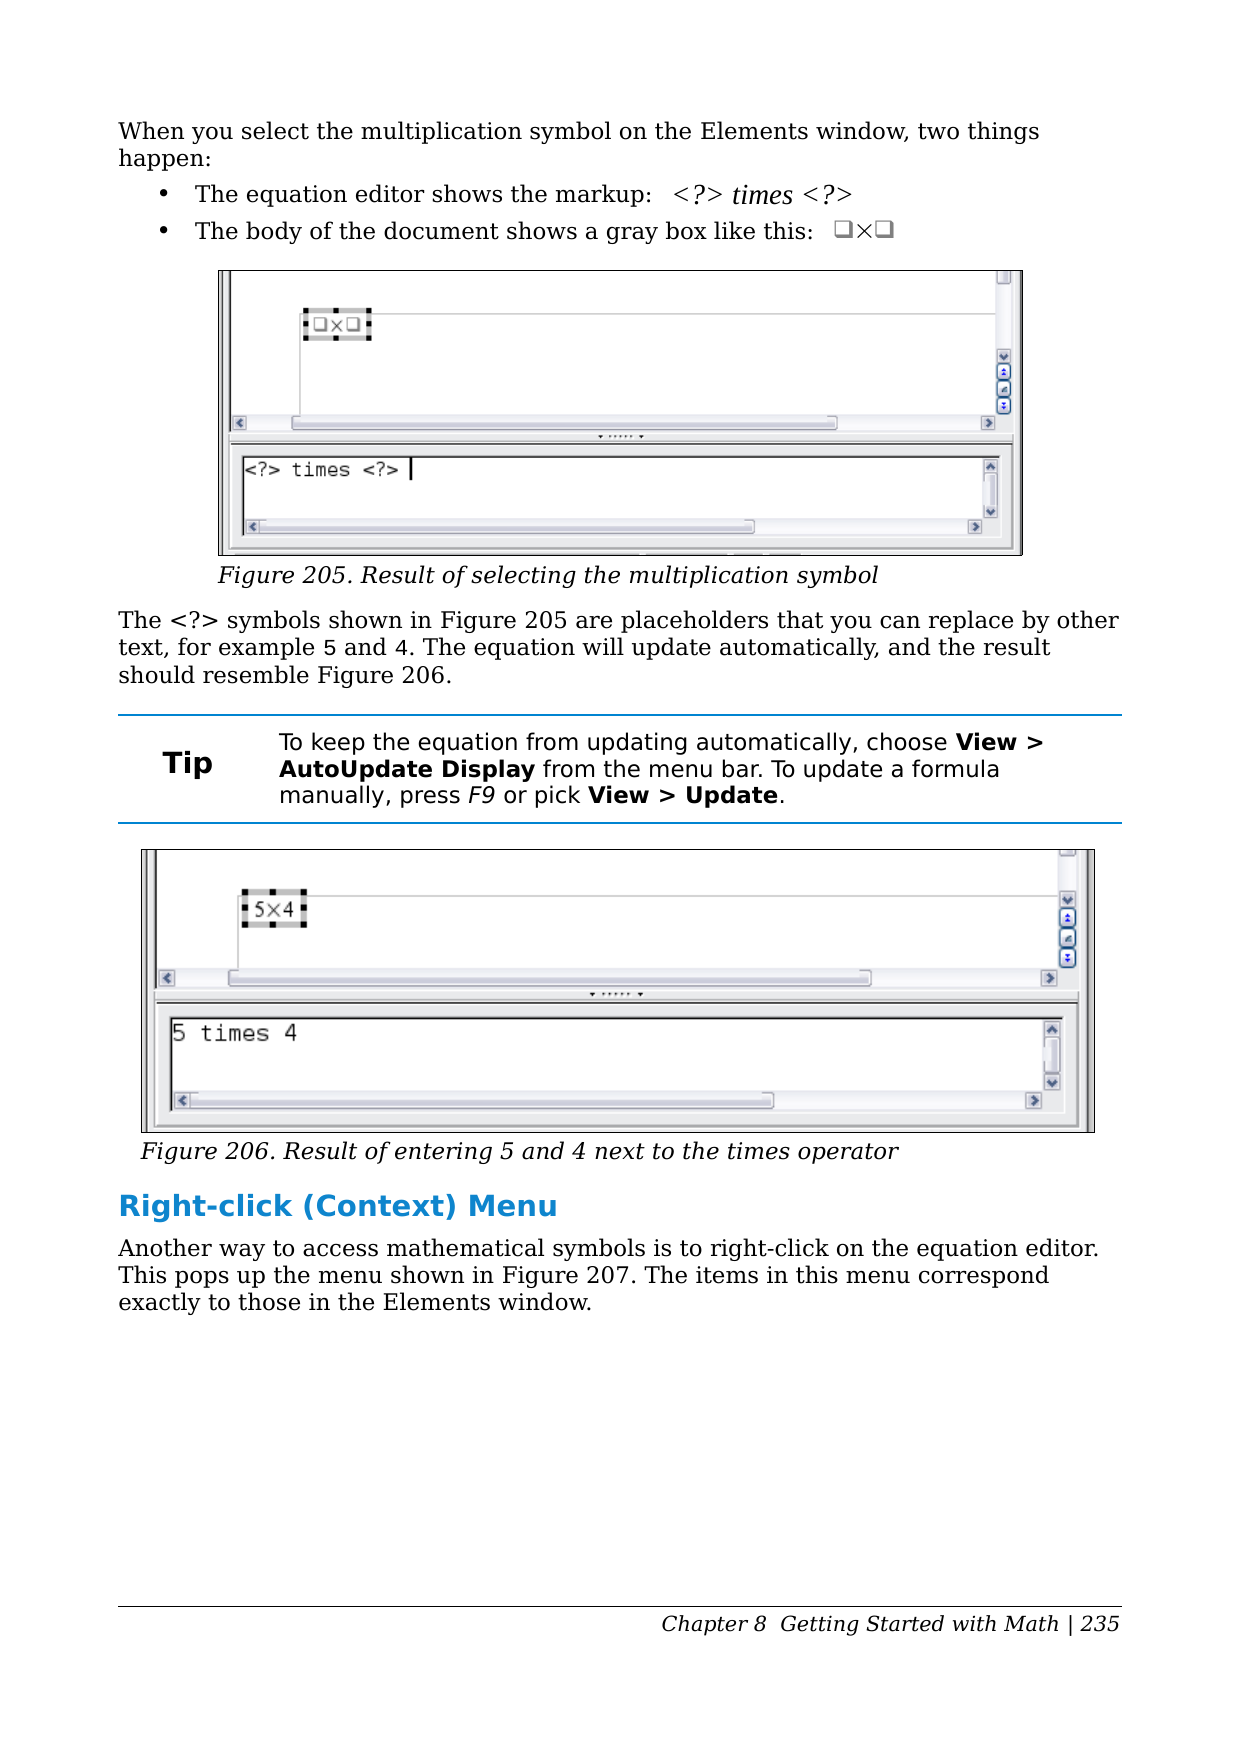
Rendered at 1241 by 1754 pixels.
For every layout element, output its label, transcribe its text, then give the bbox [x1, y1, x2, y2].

list The body of the document shows a gray box like this: [156, 216, 1122, 246]
picture [142, 850, 1094, 1132]
list The equation editor shows the markup: [156, 178, 1122, 210]
text Figure 205. Result of selecting the multiplication symbol [218, 562, 1022, 588]
table_header Tip [118, 716, 257, 822]
list When you select the multiplication symbol on the Elements window, two things happen: [118, 118, 1122, 171]
text Figure 206. Result of entering 5 and 4 next to the times operator [141, 1138, 1099, 1165]
subtitle Right-click (Context) Menu [118, 1189, 1122, 1223]
picture [219, 271, 1022, 555]
text The <?> symbols shown in Figure 205 are placeholders that you can replace by other text, for example 5 and 4. The equation will update automatically, and the result should resemble Figure 206. [118, 607, 1122, 689]
table_header To keep the equation from updating automatically, choose View > AutoUpdate Display from the menu bar. To update a formula manually, press F9 or pick View > Update. [258, 716, 1122, 822]
text Another way to access mathematical symbols is to right-click on the equation editor. This pops up the menu shown in Figure 207. The items in this menu correspond exactly to those in the Elements window. [118, 1236, 1122, 1316]
